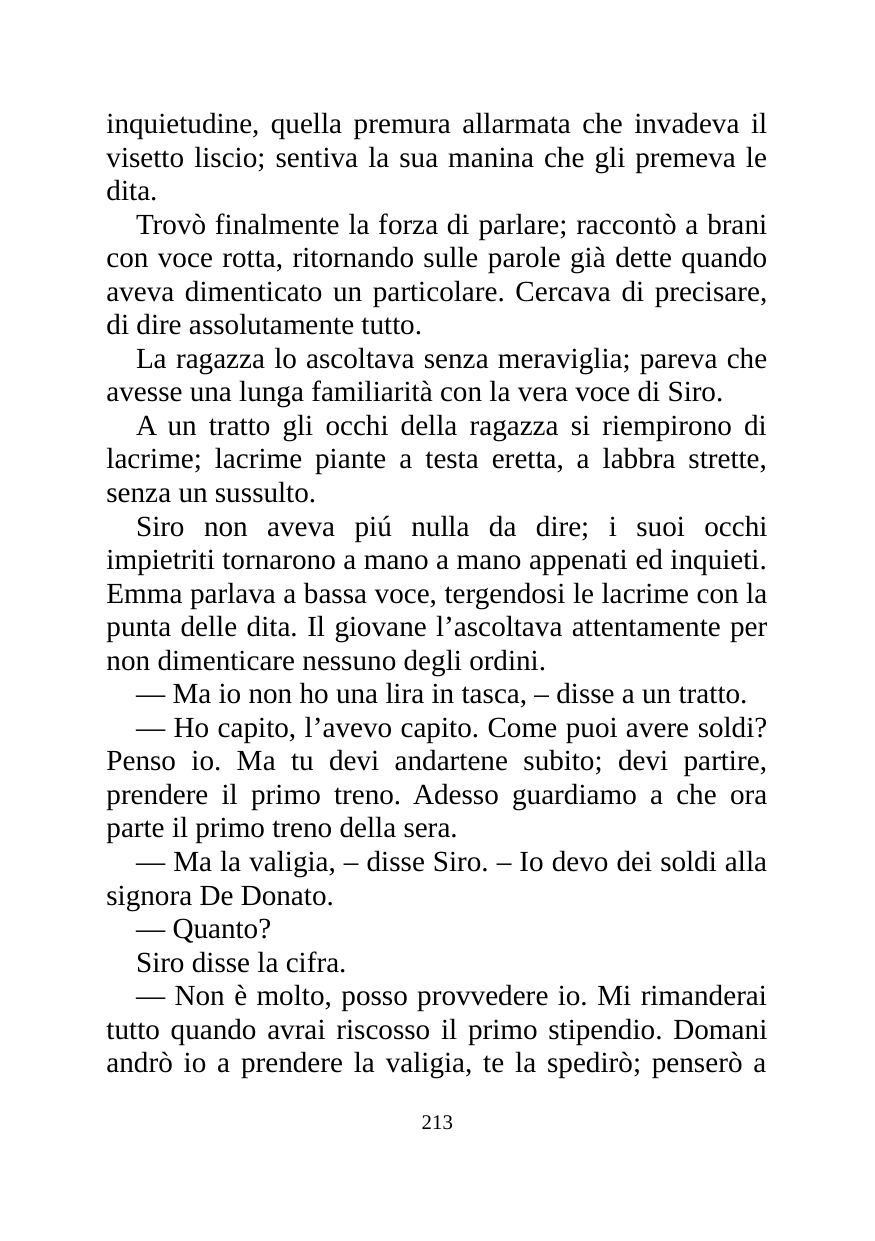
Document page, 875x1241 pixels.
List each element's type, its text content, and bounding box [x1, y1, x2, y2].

text Trovò finalmente la forza di parlare; raccontò a brani con voce rotta, ritornando sulle parole già dette quando aveva dimenticato un particolare. Cercava di precisare, di dire assolutamente tutto. [106, 207, 768, 341]
text — Non è molto, posso provvedere io. Mi rimanderai tutto quando avrai riscosso il primo stipendio. Domani andrò io a prendere la valigia, te la spedirò; penserò a [106, 978, 768, 1079]
text — Ma la valigia, – disse Siro. – Io devo dei soldi alla signora De Donato. [106, 844, 768, 911]
text A un tratto gli occhi della ragazza si riempirono di lacrime; lacrime piante a testa eretta, a labbra strette, senza un sussulto. [106, 408, 768, 509]
text Siro non aveva piú nulla da dire; i suoi occhi impietriti tornarono a mano a mano appenati ed inquieti. Emma parlava a bassa voce, tergendosi le lacrime con la punta delle dita. Il giovane l’ascoltava attentamente per non dimenticare nessuno degli ordini. [106, 509, 768, 676]
text inquietudine, quella premura allarmata che invadeva il visetto liscio; sentiva la sua manina che gli premeva le dita. [106, 106, 768, 207]
text La ragazza lo ascoltava senza meraviglia; pareva che avesse una lunga familiarità con la vera voce di Siro. [106, 341, 768, 408]
text Siro disse la cifra. [106, 945, 768, 978]
text — Ma io non ho una lira in tasca, – disse a un tratto. [106, 676, 768, 710]
text — Ho capito, l’avevo capito. Come puoi avere soldi? Penso io. Ma tu devi andartene subito; devi partire, prendere il primo treno. Adesso guardiamo a che ora parte il primo treno della sera. [106, 710, 768, 844]
text — Quanto? [106, 911, 768, 945]
